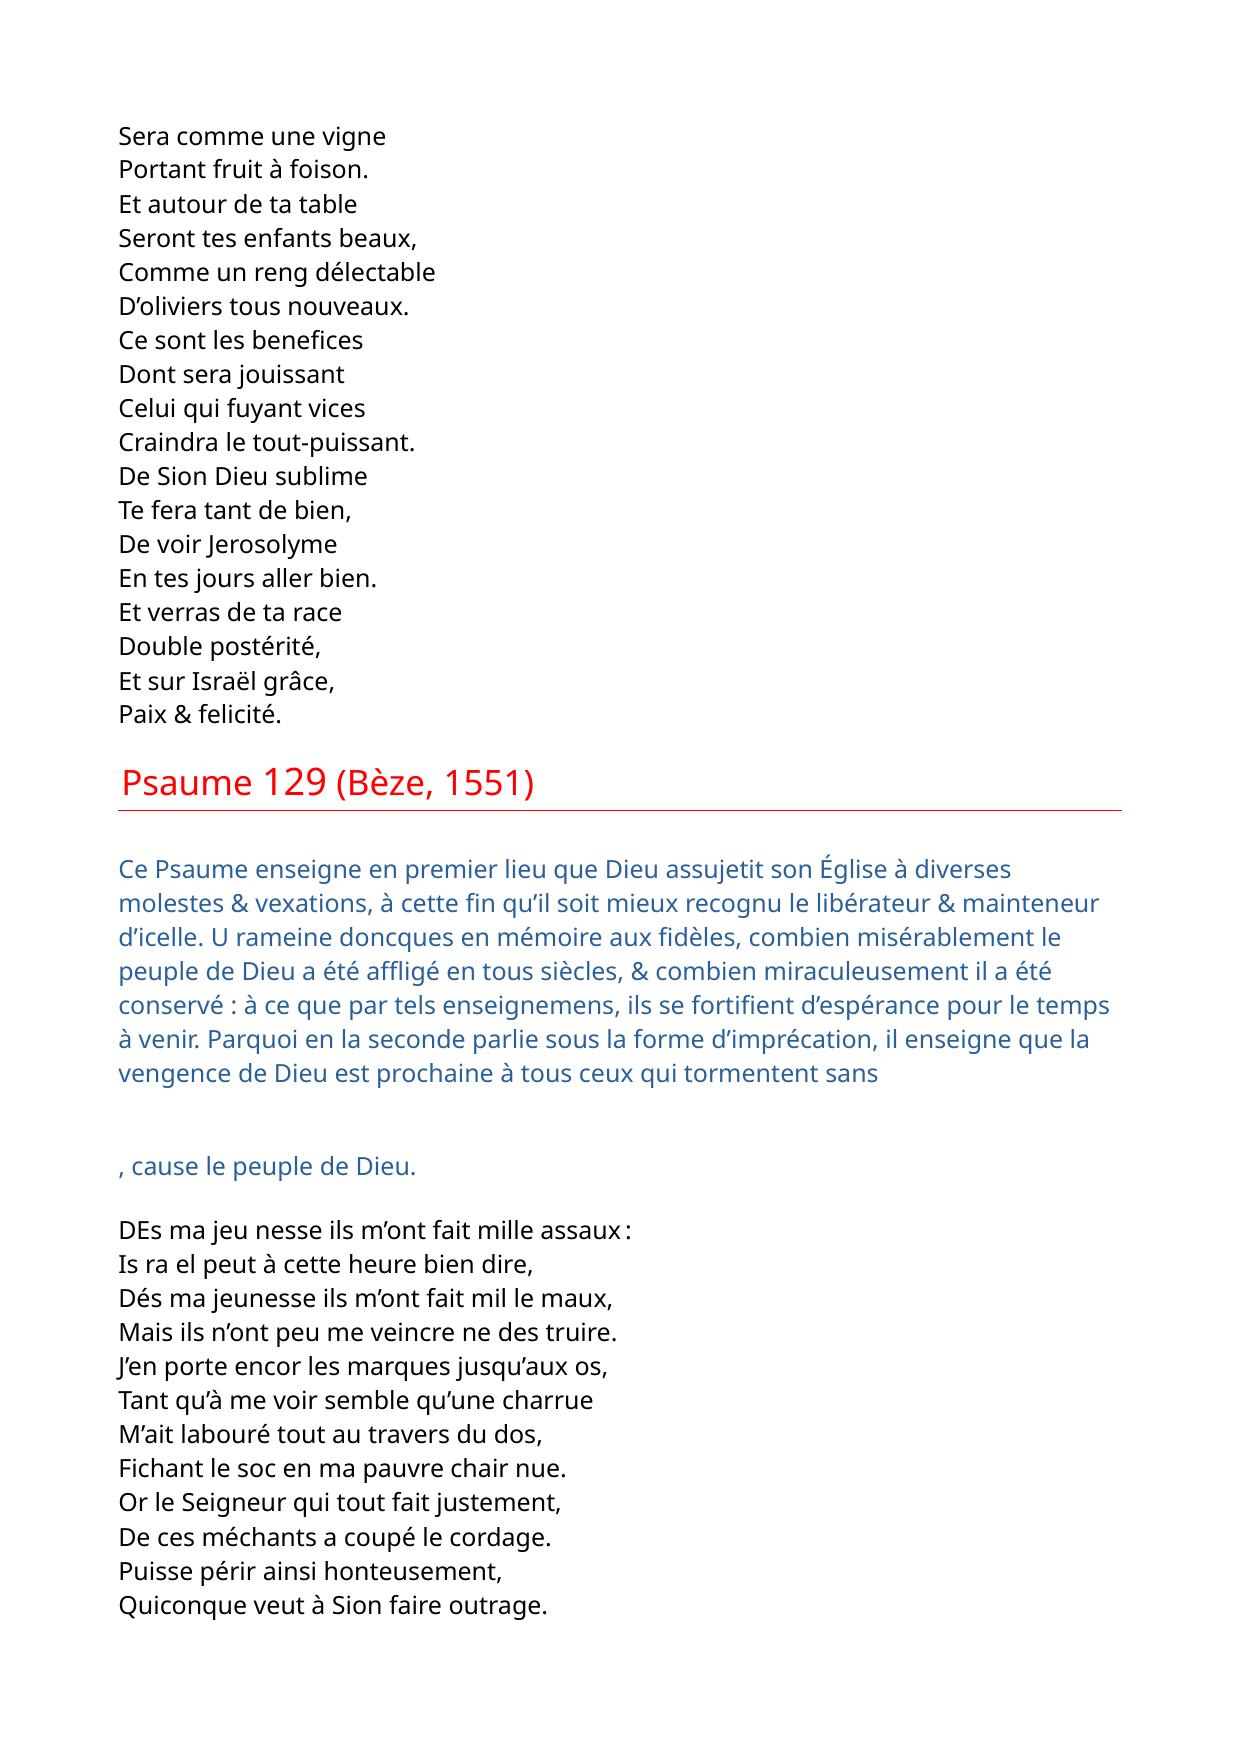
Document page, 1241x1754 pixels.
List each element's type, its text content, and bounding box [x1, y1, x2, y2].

text Dés ma jeunesse ils m’ont fait mil le maux, [118, 1281, 1122, 1315]
text Tant qu’à me voir semble qu’une charrue [118, 1383, 1122, 1417]
text Craindra le tout-puissant. [118, 425, 1122, 459]
text M’ait labouré tout au travers du dos, [118, 1417, 1122, 1451]
text Comme un reng délectable [118, 254, 1122, 288]
text DEs ma jeu nesse ils m’ont fait mille assaux : [118, 1213, 1122, 1247]
text D’oliviers tous nouveaux. [118, 288, 1122, 322]
text Is ra el peut à cette heure bien dire, [118, 1247, 1122, 1281]
text Double postérité, [118, 629, 1122, 663]
text Ce Psaume enseigne en premier lieu que Dieu assujetit son Église à diverses molestes & vexations, à cette fin qu’il soit mieux recognu le libérateur & mainteneur d’icelle. U rameine doncques en mémoire aux fidèles, combien misérablement le peuple de Dieu a été affligé en tous siècles, & combien miraculeusement il a été conservé : à ce que par tels enseignemens, ils se fortifient d’espérance pour le temps à venir. Parquoi en la seconde parlie sous la forme d’imprécation, il enseigne que la vengence de Dieu est prochaine à tous ceux qui tormentent sans [118, 852, 1122, 1090]
text Celui qui fuyant vices [118, 391, 1122, 425]
text Fichant le soc en ma pauvre chair nue. [118, 1451, 1122, 1485]
text J’en porte encor les marques jusqu’aux os, [118, 1349, 1122, 1383]
text Ce sont les benefices [118, 322, 1122, 357]
text Et autour de ta table [118, 186, 1122, 220]
text Et verras de ta race [118, 595, 1122, 629]
text Et sur Israël grâce, [118, 663, 1122, 697]
text , cause le peuple de Dieu. [118, 1149, 1122, 1183]
text De Sion Dieu sublime [118, 459, 1122, 493]
text Seront tes enfants beaux, [118, 220, 1122, 254]
text Te fera tant de bien, [118, 493, 1122, 527]
text De voir Jerosolyme [118, 527, 1122, 561]
text Quiconque veut à Sion faire outrage. [118, 1587, 1122, 1621]
subtitle Psaume 129 (Bèze, 1551) [118, 752, 1122, 810]
text Sera comme une vigne [118, 118, 1122, 152]
text Dont sera jouissant [118, 357, 1122, 391]
text Puisse périr ainsi honteusement, [118, 1553, 1122, 1587]
text Or le Seigneur qui tout fait justement, [118, 1485, 1122, 1519]
text Portant fruit à foison. [118, 152, 1122, 186]
text En tes jours aller bien. [118, 561, 1122, 595]
text Mais ils n’ont peu me veincre ne des truire. [118, 1315, 1122, 1349]
text De ces méchants a coupé le cordage. [118, 1519, 1122, 1553]
text Paix & felicité. [118, 697, 1122, 731]
